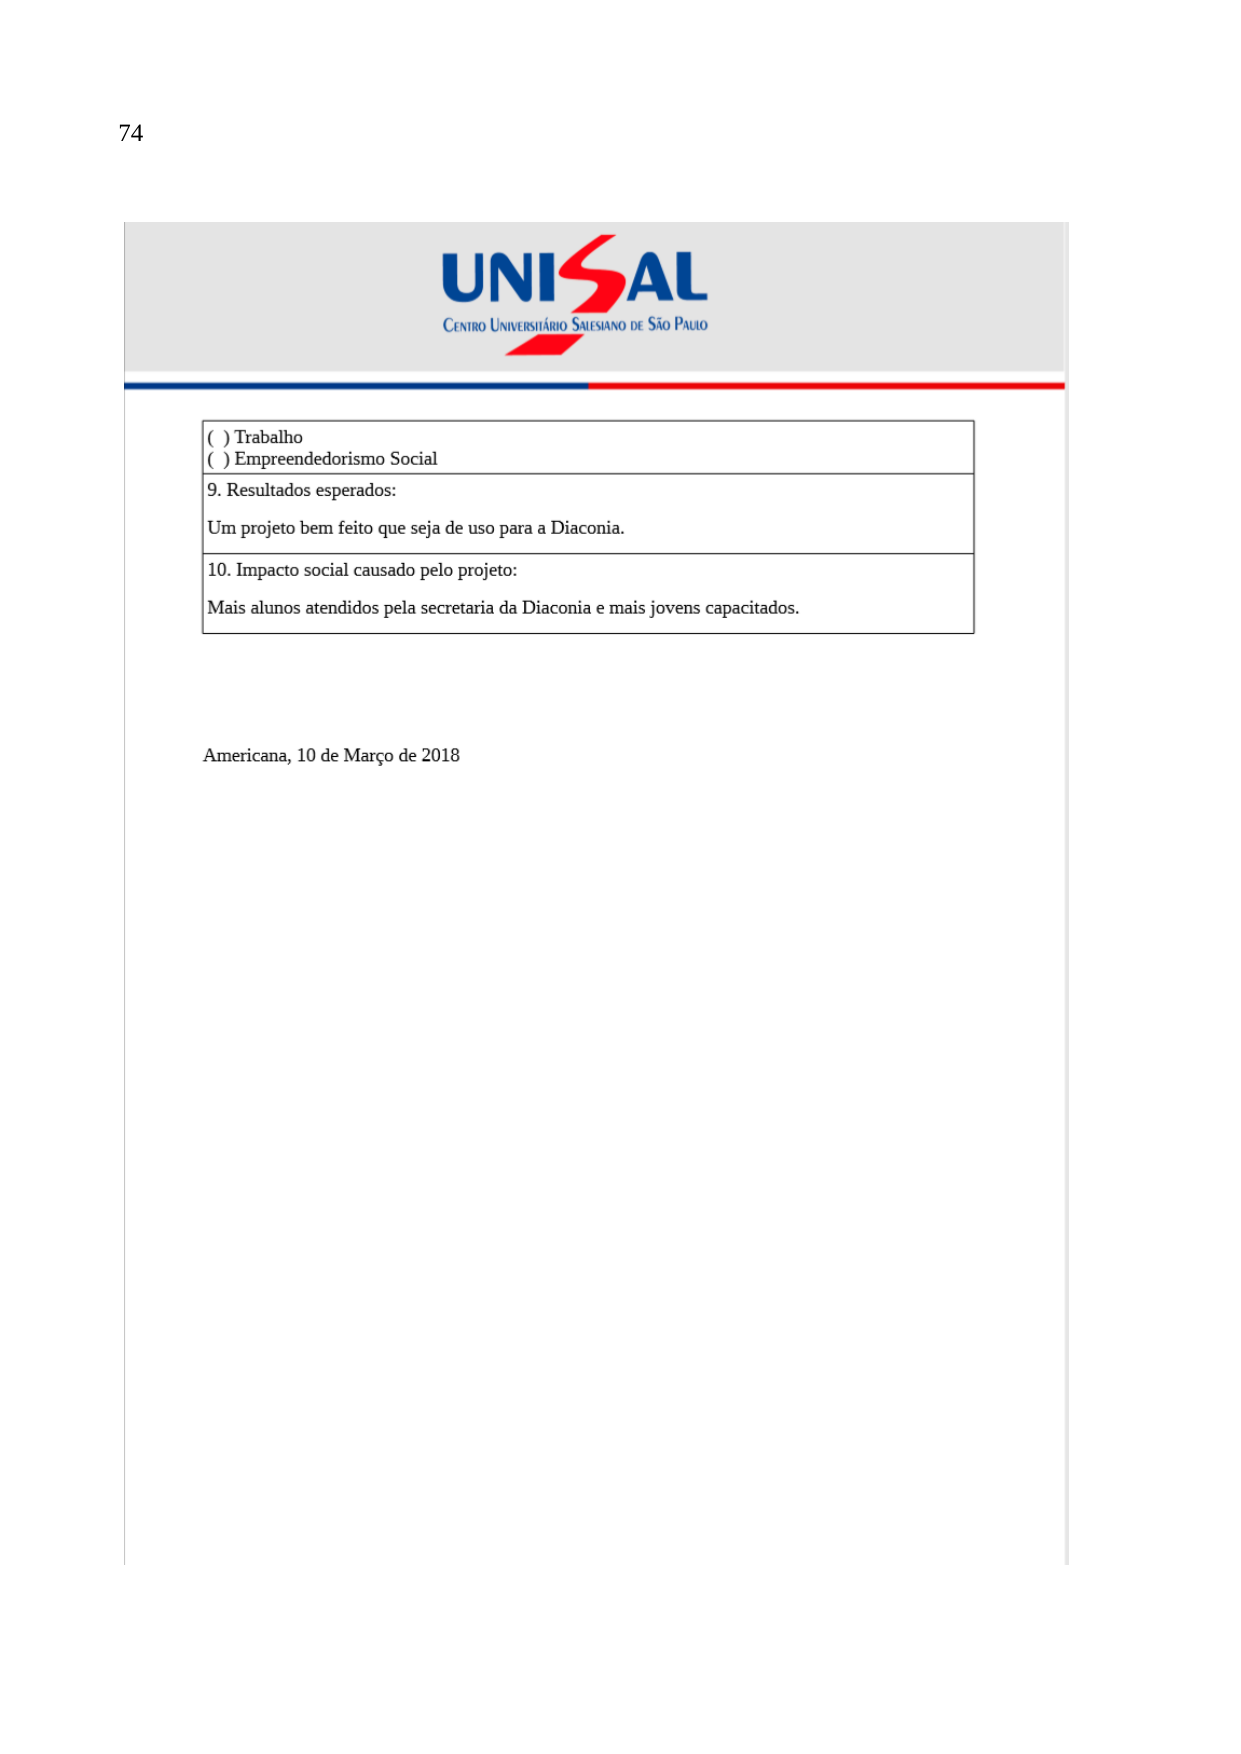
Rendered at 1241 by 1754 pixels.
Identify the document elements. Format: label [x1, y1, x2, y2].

picture [124, 222, 1069, 1565]
